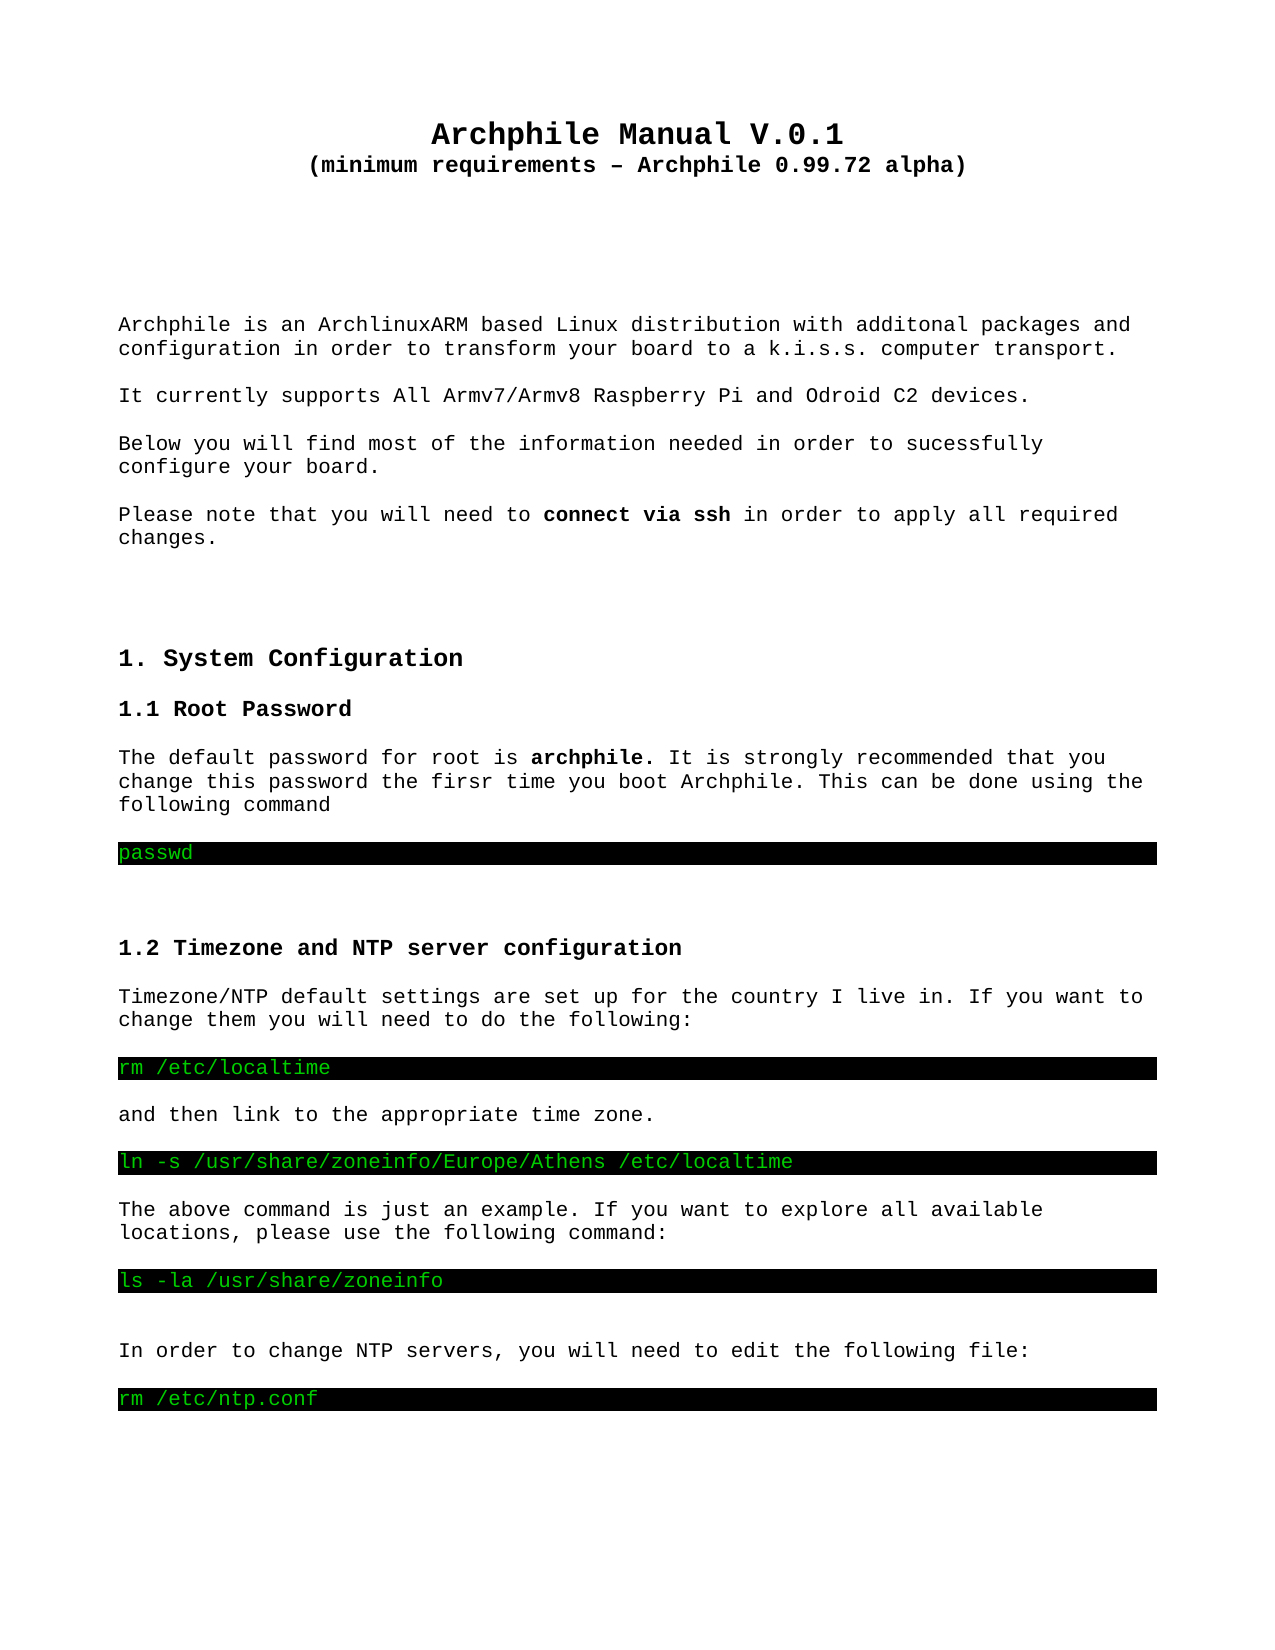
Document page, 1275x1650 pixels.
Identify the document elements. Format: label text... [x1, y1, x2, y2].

text Archphile Manual V.0.1 [118, 118, 1157, 153]
text Timezone/NTP default settings are set up for the country I live in. If you want to change them you will need to do the following: [118, 986, 1157, 1033]
text It currently supports All Armv7/Armv8 Raspberry Pi and Odroid C2 devices. [118, 385, 1157, 409]
text Archphile is an ArchlinuxARM based Linux distribution with additonal packages and configuration in order to transform your board to a k.i.s.s. computer transport. [118, 314, 1157, 362]
text rm /etc/ntp.conf [118, 1388, 1157, 1411]
text 1. System Configuration [118, 646, 1157, 674]
text The default password for root is archphile. It is strongly recommended that you change this password the firsr time you boot Archphile. This can be done using the following command [118, 747, 1157, 818]
text passwd [118, 842, 1157, 865]
text 1.1 Root Password [118, 697, 1157, 723]
text (minimum requirements – Archphile 0.99.72 alpha) [118, 153, 1157, 179]
text ls -la /usr/share/zoneinfo [118, 1269, 1157, 1293]
text ln -s /usr/share/zoneinfo/Europe/Athens /etc/localtime [118, 1151, 1157, 1175]
text Below you will find most of the information needed in order to sucessfully configure your board. [118, 433, 1157, 480]
text Please note that you will need to connect via ssh in order to apply all required changes. [118, 504, 1157, 551]
text rm /etc/localtime [118, 1057, 1157, 1080]
text The above command is just an example. If you want to explore all available locations, please use the following command: [118, 1199, 1157, 1246]
text 1.2 Timezone and NTP server configuration [118, 936, 1157, 962]
text and then link to the appropriate time zone. [118, 1104, 1157, 1128]
text In order to change NTP servers, you will need to edit the following file: [118, 1341, 1157, 1364]
